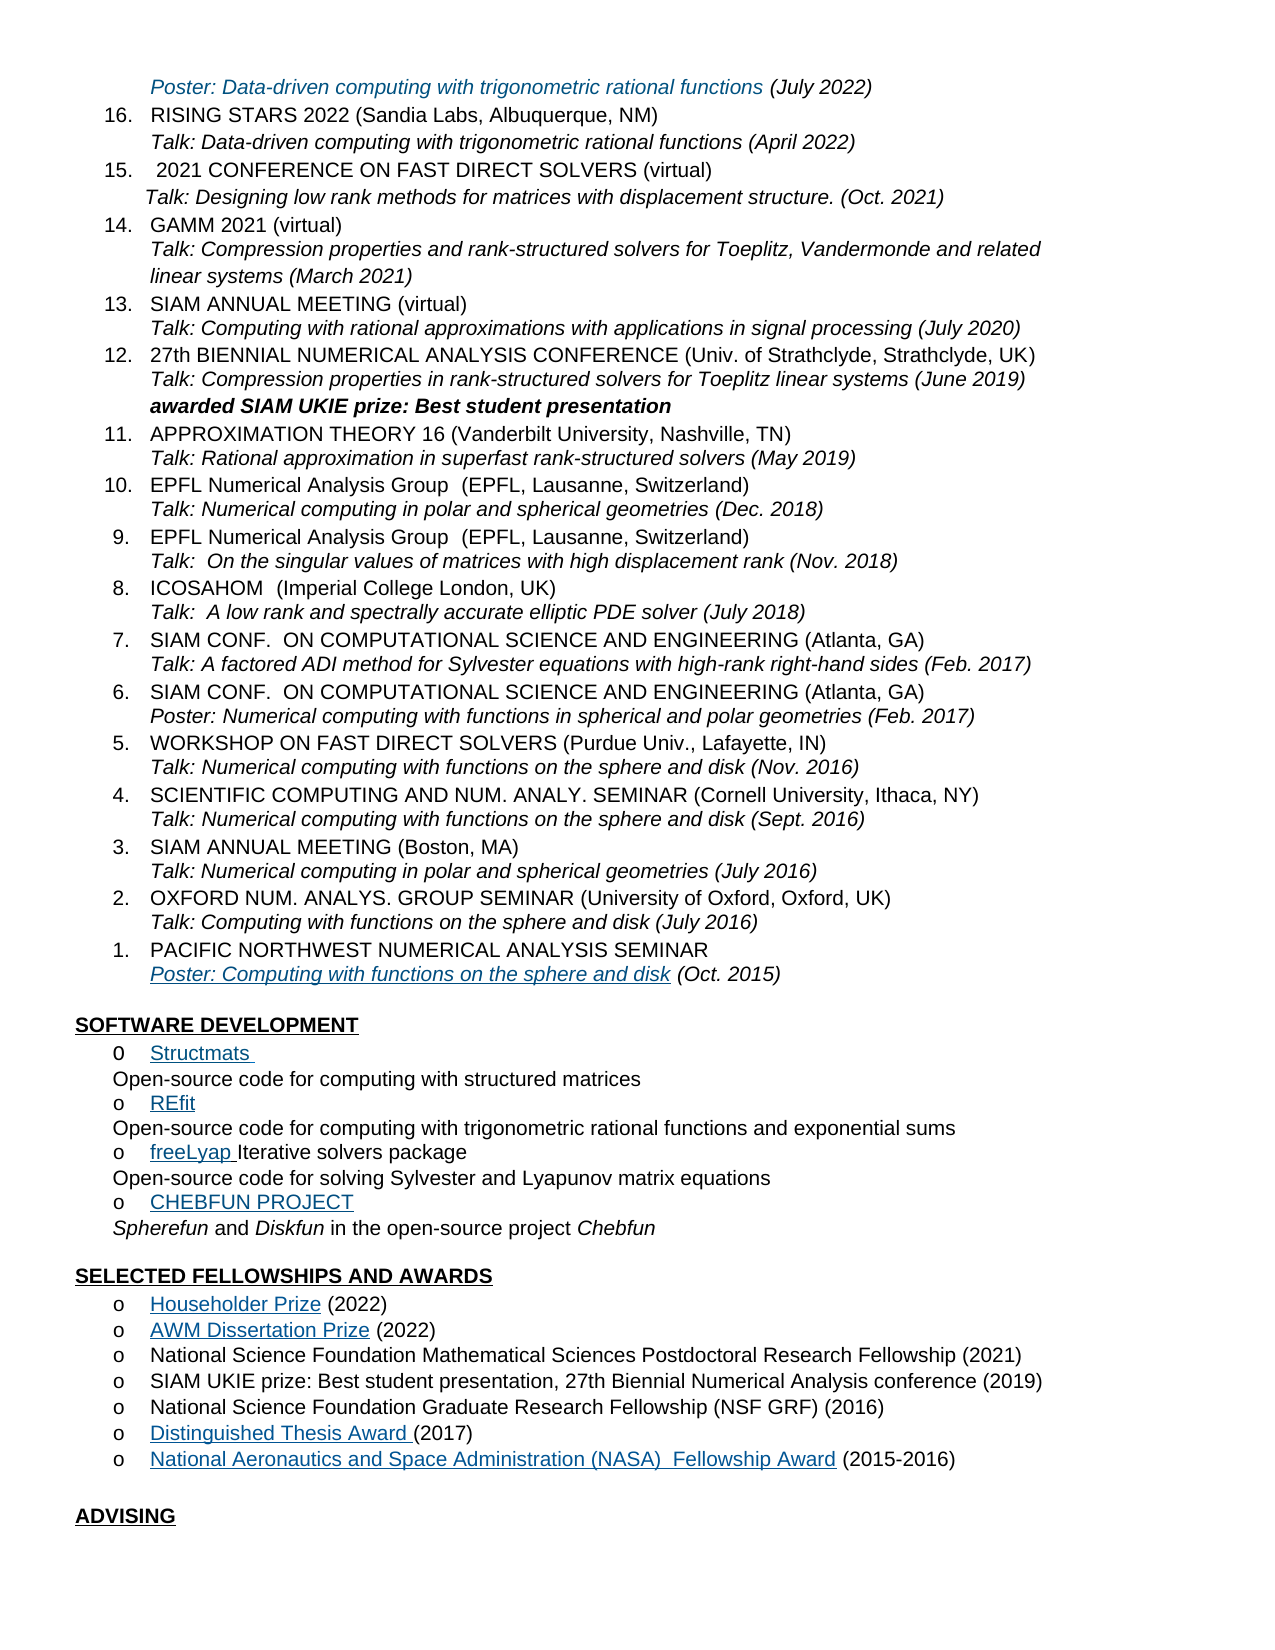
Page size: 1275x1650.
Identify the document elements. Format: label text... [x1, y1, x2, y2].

text 4. SCIENTIFIC COMPUTING AND NUM. ANALY. SEMINAR (Cornell University, Ithaca, NY) [112, 783, 1200, 807]
text Open-source code for solving Sylvester and Lyapunov matrix equations [112, 1166, 1200, 1190]
text 9. EPFL Numerical Analysis Group (EPFL, Lausanne, Switzerland) [112, 525, 1200, 549]
text SOFTWARE DEVELOPMENT [75, 1013, 1200, 1037]
text Talk: Numerical computing in polar and spherical geometries (July 2016) [75, 859, 1200, 883]
text Poster: Data-driven computing with trigonometric rational functions (July 2022) [75, 75, 1200, 99]
text Poster: Numerical computing with functions in spherical and polar geometries (Feb. 2017) [75, 703, 1200, 727]
text Open-source code for computing with trigonometric rational functions and exponential sums [112, 1116, 1200, 1140]
text o CHEBFUN PROJECT [112, 1190, 1200, 1216]
text o National Science Foundation Mathematical Sciences Postdoctoral Research Fellowship (2021) [112, 1343, 1200, 1369]
text Talk: Computing with functions on the sphere and disk (July 2016) [75, 910, 1200, 934]
text 8. ICOSAHOM (Imperial College London, UK) [112, 576, 1200, 600]
text Talk: A factored ADI method for Sylvester equations with high-rank right-hand sides (Feb. 2017) [75, 652, 1200, 676]
text Talk: Computing with rational approximations with applications in signal processing (July 2020) [75, 315, 1200, 339]
text 15. 2021 CONFERENCE ON FAST DIRECT SOLVERS (virtual) [75, 157, 1200, 181]
text o AWM Dissertation Prize (2022) [112, 1317, 1200, 1343]
text 6. SIAM CONF. ON COMPUTATIONAL SCIENCE AND ENGINEERING (Atlanta, GA) [112, 679, 1200, 703]
text o Distinguished Thesis Award (2017) [112, 1421, 1200, 1447]
text 3. SIAM ANNUAL MEETING (Boston, MA) [112, 835, 1200, 859]
text SELECTED FELLOWSHIPS AND AWARDS [75, 1264, 1200, 1288]
text 2. OXFORD NUM. ANALYS. GROUP SEMINAR (University of Oxford, Oxford, UK) [112, 886, 1200, 910]
text o REfit [112, 1090, 1200, 1116]
text 7. SIAM CONF. ON COMPUTATIONAL SCIENCE AND ENGINEERING (Atlanta, GA) [112, 628, 1200, 652]
text Talk: A low rank and spectrally accurate elliptic PDE solver (July 2018) [75, 600, 1200, 624]
text o Householder Prize (2022) [112, 1292, 1200, 1317]
text Open-source code for computing with structured matrices [112, 1066, 1200, 1090]
text 5. WORKSHOP ON FAST DIRECT SOLVERS (Purdue Univ., Lafayette, IN) [112, 731, 1200, 755]
text 12. 27th BIENNIAL NUMERICAL ANALYSIS CONFERENCE (Univ. of Strathclyde, Strathclyde, UK) [75, 343, 1200, 367]
text Talk: Numerical computing with functions on the sphere and disk (Sept. 2016) [75, 807, 1200, 831]
text 16. RISING STARS 2022 (Sandia Labs, Albuquerque, NM) [75, 102, 1200, 126]
text 14. GAMM 2021 (virtual) [75, 212, 1200, 236]
text Talk: Rational approximation in superfast rank-structured solvers (May 2019) [75, 446, 1200, 470]
text Talk: Compression properties and rank-structured solvers for Toeplitz, Vandermonde and related linear systems (March 2021) [150, 236, 1200, 288]
text Talk: Compression properties in rank-structured solvers for Toeplitz linear systems (June 2019) [75, 367, 1200, 391]
text Poster: Computing with functions on the sphere and disk (Oct. 2015) [75, 962, 1200, 986]
text Talk: Numerical computing with functions on the sphere and disk (Nov. 2016) [75, 755, 1200, 779]
text o SIAM UKIE prize: Best student presentation, 27th Biennial Numerical Analysis conference (2019) [112, 1369, 1200, 1395]
text o freeLyap Iterative solvers package [112, 1140, 1200, 1166]
text ADVISING [75, 1504, 1200, 1528]
text 11. APPROXIMATION THEORY 16 (Vanderbilt University, Nashville, TN) [75, 422, 1200, 446]
text Talk: Designing low rank methods for matrices with displacement structure. (Oct. 2021) [75, 185, 1200, 209]
text Talk: Data-driven computing with trigonometric rational functions (April 2022) [75, 130, 1200, 154]
text o National Aeronautics and Space Administration (NASA) Fellowship Award (2015-2016) [112, 1447, 1200, 1472]
text Talk: On the singular values of matrices with high displacement rank (Nov. 2018) [75, 549, 1200, 573]
text 1. PACIFIC NORTHWEST NUMERICAL ANALYSIS SEMINAR [112, 938, 1200, 962]
text o National Science Foundation Graduate Research Fellowship (NSF GRF) (2016) [112, 1395, 1200, 1421]
text 10. EPFL Numerical Analysis Group (EPFL, Lausanne, Switzerland) [75, 473, 1200, 497]
text Talk: Numerical computing in polar and spherical geometries (Dec. 2018) [75, 497, 1200, 521]
text Spherefun and Diskfun in the open-source project Chebfun [112, 1216, 1200, 1240]
text O Structmats [112, 1041, 1200, 1066]
text awarded SIAM UKIE prize: Best student presentation [75, 394, 1200, 418]
text 13. SIAM ANNUAL MEETING (virtual) [75, 291, 1200, 315]
